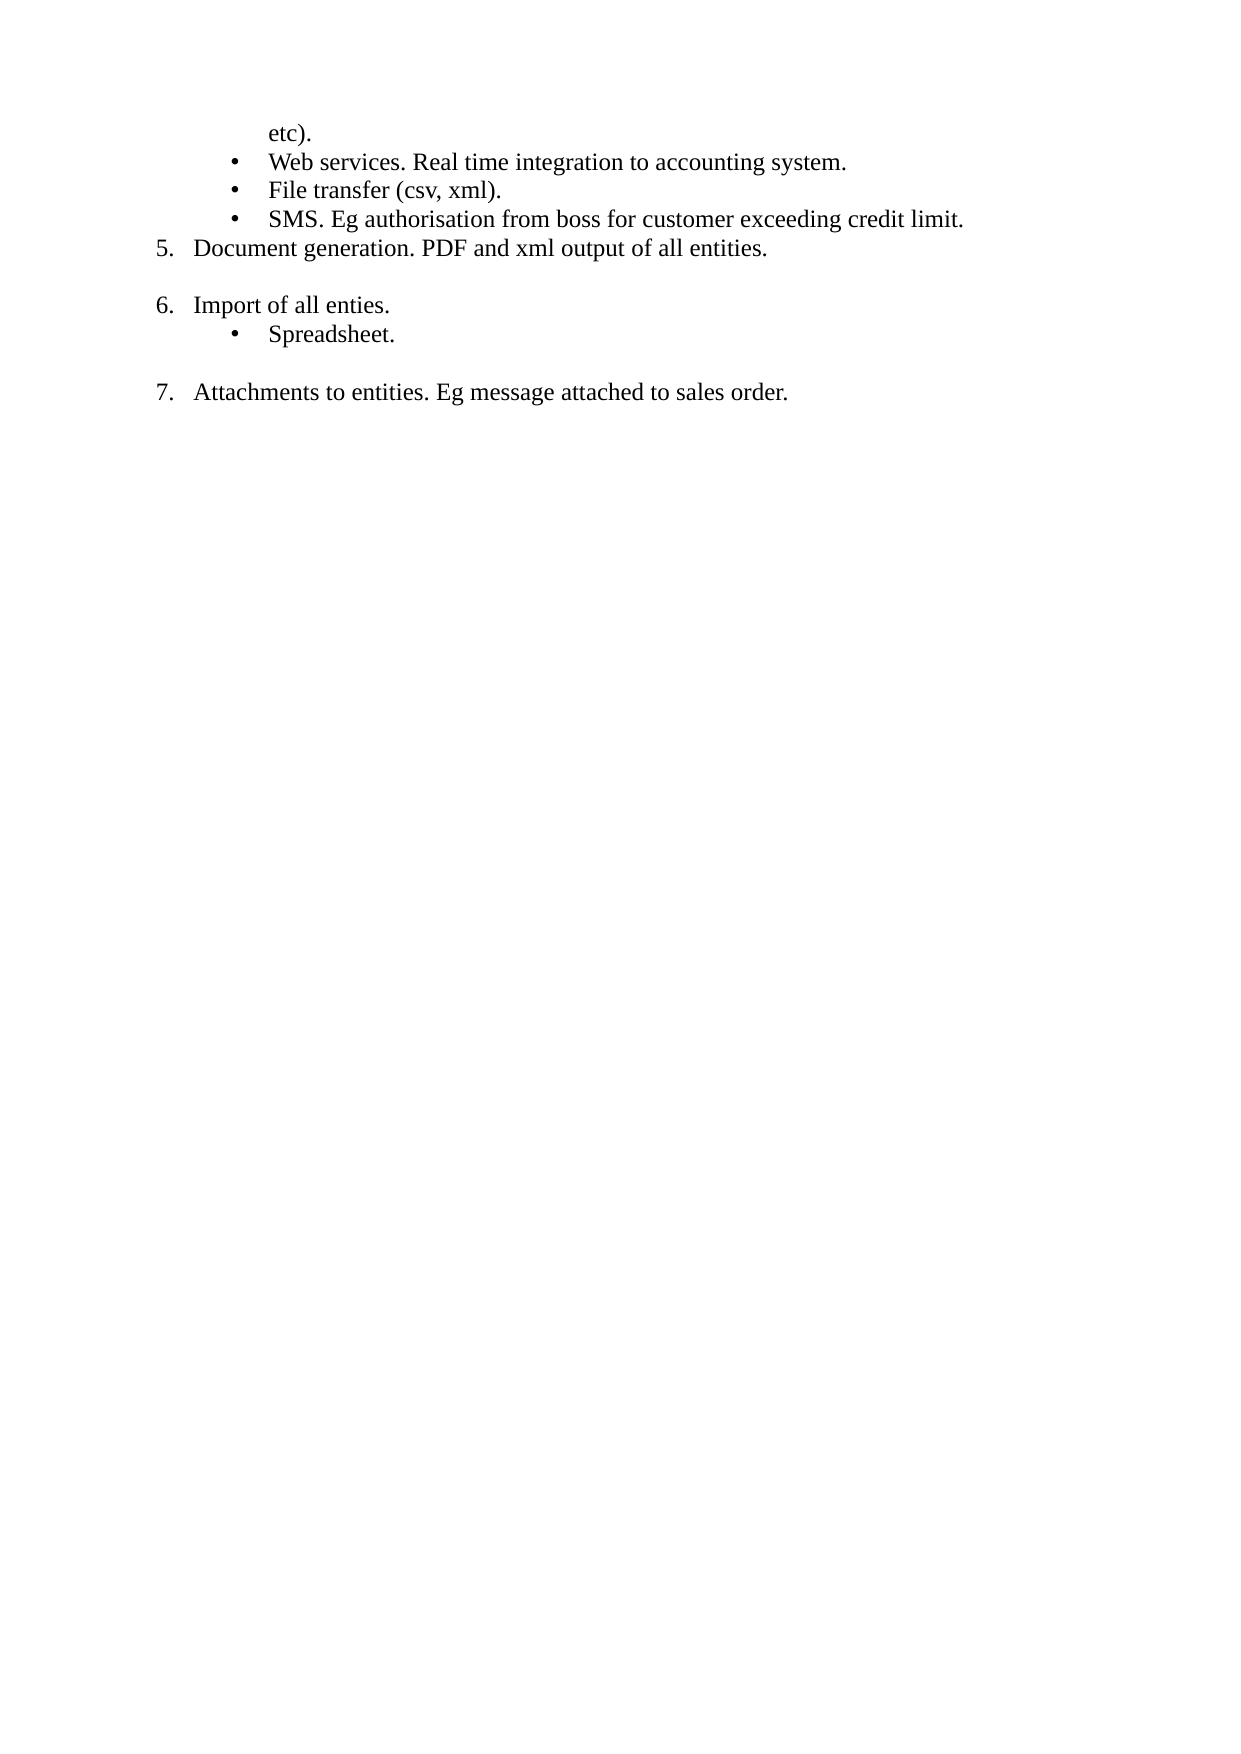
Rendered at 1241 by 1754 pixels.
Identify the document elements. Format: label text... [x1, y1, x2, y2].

list Web services. Real time integration to accounting system. [231, 147, 1122, 176]
list SMS. Eg authorisation from boss for customer exceeding credit limit. [231, 204, 1122, 233]
list etc). [231, 118, 1122, 147]
list Attachments to entities. Eg message attached to sales order. [156, 377, 1122, 406]
list Spreadsheet. [231, 319, 1122, 348]
list Import of all enties. [156, 291, 1122, 319]
list File transfer (csv, xml). [231, 176, 1122, 204]
list Document generation. PDF and xml output of all entities. [156, 233, 1122, 262]
